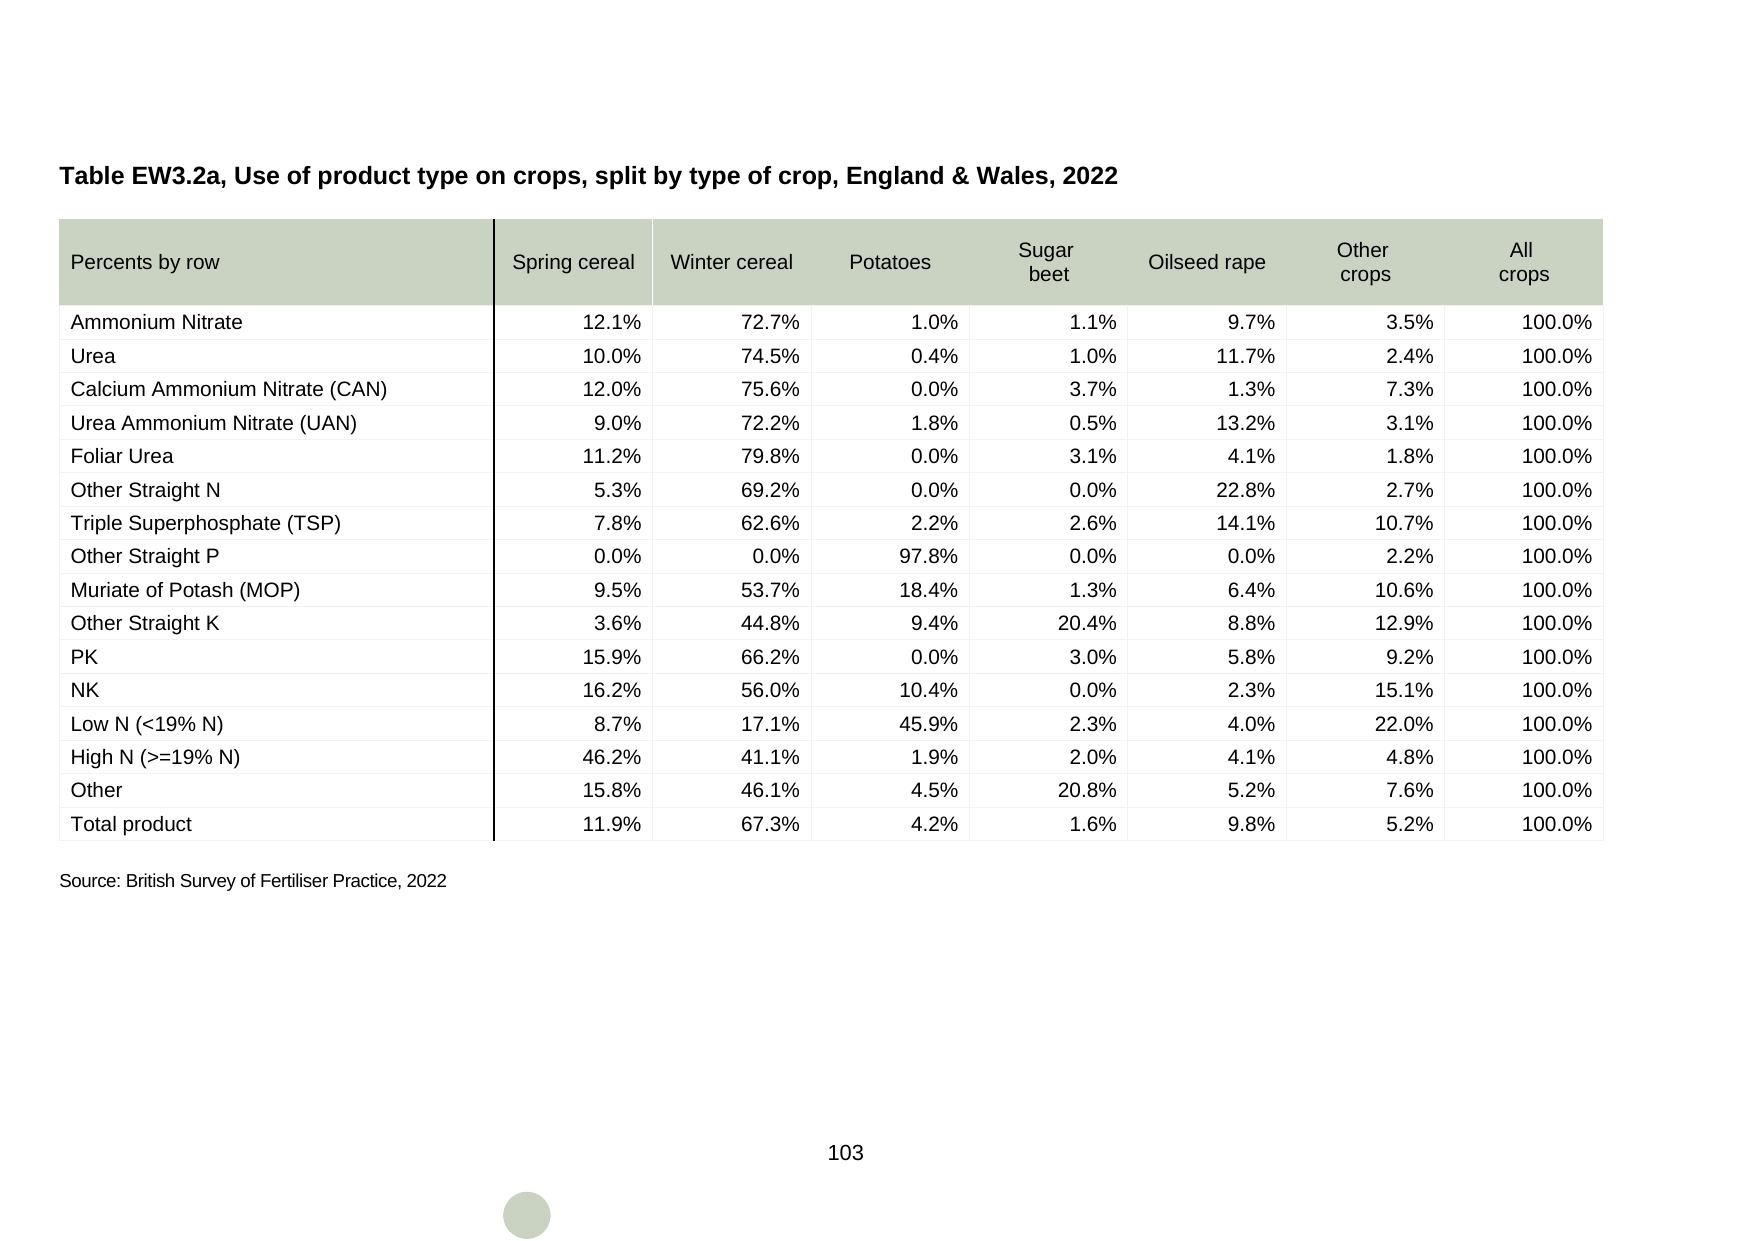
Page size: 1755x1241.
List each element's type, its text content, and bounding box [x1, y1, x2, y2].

table_cell 3.7% [970, 373, 1127, 405]
table_cell 100.0% [1445, 540, 1603, 572]
table_cell 1.9% [812, 741, 969, 773]
table_cell 0.0% [495, 540, 652, 572]
table_cell 2.4% [1287, 340, 1444, 372]
table_header All crops [1445, 219, 1603, 305]
table_cell 72.2% [653, 406, 811, 439]
table_cell 13.2% [1128, 406, 1286, 439]
table_cell 2.2% [812, 507, 969, 539]
table_cell 22.8% [1128, 473, 1286, 506]
table_cell 2.7% [1287, 473, 1444, 506]
table_cell 100.0% [1445, 674, 1603, 706]
table_cell Ammonium Nitrate [60, 306, 493, 338]
table_header Winter cereal [653, 219, 811, 305]
table_cell 46.2% [495, 741, 652, 773]
table_cell Muriate of Potash (MOP) [60, 574, 493, 606]
table_cell 44.8% [653, 607, 811, 639]
table_cell 11.9% [495, 808, 652, 840]
table_cell 79.8% [653, 440, 811, 472]
table_cell 14.1% [1128, 507, 1286, 539]
table_cell 0.0% [1128, 540, 1286, 572]
table_cell Total product [60, 808, 493, 840]
table_cell 4.1% [1128, 440, 1286, 472]
table_cell 9.8% [1128, 808, 1286, 840]
table_cell 100.0% [1445, 473, 1603, 506]
table_cell 1.1% [970, 306, 1127, 338]
table_cell 16.2% [495, 674, 652, 706]
table_cell Urea Ammonium Nitrate (UAN) [60, 406, 493, 439]
table_cell 3.0% [970, 640, 1127, 673]
table_cell Calcium Ammonium Nitrate (CAN) [60, 373, 493, 405]
table_cell 0.0% [812, 473, 969, 506]
table_cell 45.9% [812, 707, 969, 740]
table_cell 1.6% [970, 808, 1127, 840]
table_cell 41.1% [653, 741, 811, 773]
table_cell 0.0% [970, 540, 1127, 572]
table_cell 8.7% [495, 707, 652, 740]
table_cell 100.0% [1445, 707, 1603, 740]
table_cell 2.0% [970, 741, 1127, 773]
table_cell 4.8% [1287, 741, 1444, 773]
table_cell 97.8% [812, 540, 969, 572]
table_cell 46.1% [653, 774, 811, 807]
table_cell 1.3% [1128, 373, 1286, 405]
table_cell 62.6% [653, 507, 811, 539]
table_cell 69.2% [653, 473, 811, 506]
table_header Sugar beet [969, 219, 1128, 305]
table_cell 20.4% [970, 607, 1127, 639]
table_cell 100.0% [1445, 440, 1603, 472]
table_cell 9.5% [495, 574, 652, 606]
table_cell 10.4% [812, 674, 969, 706]
table_header Oilseed rape [1128, 219, 1286, 305]
table_cell 100.0% [1445, 507, 1603, 539]
table_cell Urea [60, 340, 493, 372]
table_cell 0.0% [812, 373, 969, 405]
table_header Other crops [1286, 219, 1445, 305]
table_cell 100.0% [1445, 774, 1603, 807]
table_cell 8.8% [1128, 607, 1286, 639]
table_cell NK [60, 674, 493, 706]
text Source: British Survey of Fertiliser Practice, 2022 [59, 870, 1559, 891]
table_cell 11.2% [495, 440, 652, 472]
table_cell 75.6% [653, 373, 811, 405]
table_cell 12.1% [495, 306, 652, 338]
table_cell Low N (<19% N) [60, 707, 493, 740]
table_cell 100.0% [1445, 640, 1603, 673]
table_cell 1.8% [1287, 440, 1444, 472]
table_cell 15.8% [495, 774, 652, 807]
table_cell 12.9% [1287, 607, 1444, 639]
table_cell 6.4% [1128, 574, 1286, 606]
table_cell PK [60, 640, 493, 673]
table_cell 2.2% [1287, 540, 1444, 572]
table_cell 9.0% [495, 406, 652, 439]
table_cell 10.6% [1287, 574, 1444, 606]
table_cell 20.8% [970, 774, 1127, 807]
table_cell 100.0% [1445, 373, 1603, 405]
table_cell 7.6% [1287, 774, 1444, 807]
table_cell Other Straight K [60, 607, 493, 639]
table_cell 3.1% [970, 440, 1127, 472]
table_cell 100.0% [1445, 574, 1603, 606]
table_cell 67.3% [653, 808, 811, 840]
table_cell 100.0% [1445, 741, 1603, 773]
table_cell 9.7% [1128, 306, 1286, 338]
table_cell 100.0% [1445, 306, 1603, 338]
table_cell 17.1% [653, 707, 811, 740]
table_cell 4.5% [812, 774, 969, 807]
table_cell 100.0% [1445, 607, 1603, 639]
table_header Percents by row [59, 219, 493, 305]
table_cell 1.8% [812, 406, 969, 439]
table_cell 2.6% [970, 507, 1127, 539]
table_cell 56.0% [653, 674, 811, 706]
table_header Potatoes [811, 219, 969, 305]
table_cell 2.3% [970, 707, 1127, 740]
table_cell 10.0% [495, 340, 652, 372]
table_cell 22.0% [1287, 707, 1444, 740]
table_cell 5.3% [495, 473, 652, 506]
table_cell 1.3% [970, 574, 1127, 606]
table_cell 10.7% [1287, 507, 1444, 539]
table_cell 18.4% [812, 574, 969, 606]
table_cell 15.9% [495, 640, 652, 673]
table_cell 72.7% [653, 306, 811, 338]
subtitle Table EW3.2a, Use of product type on crops, split by type of crop, England & Wales, 2022 [59, 161, 1559, 190]
table_cell 0.0% [970, 473, 1127, 506]
table_cell Foliar Urea [60, 440, 493, 472]
table_cell 3.6% [495, 607, 652, 639]
table_cell Other Straight N [60, 473, 493, 506]
table_cell 74.5% [653, 340, 811, 372]
table_cell 9.4% [812, 607, 969, 639]
table_cell 12.0% [495, 373, 652, 405]
table_cell 1.0% [970, 340, 1127, 372]
table_cell 4.2% [812, 808, 969, 840]
table_cell 11.7% [1128, 340, 1286, 372]
table_cell 0.0% [653, 540, 811, 572]
table_cell 15.1% [1287, 674, 1444, 706]
table_header Spring cereal [495, 219, 652, 305]
table_cell 66.2% [653, 640, 811, 673]
table_cell 5.8% [1128, 640, 1286, 673]
table_cell Other Straight P [60, 540, 493, 572]
table_cell 100.0% [1445, 406, 1603, 439]
table_cell 2.3% [1128, 674, 1286, 706]
table_cell 3.5% [1287, 306, 1444, 338]
table_cell 0.0% [812, 640, 969, 673]
table_cell 0.0% [812, 440, 969, 472]
table_cell 5.2% [1287, 808, 1444, 840]
table_cell 7.8% [495, 507, 652, 539]
table_cell 5.2% [1128, 774, 1286, 807]
table_cell 0.5% [970, 406, 1127, 439]
table_cell 1.0% [812, 306, 969, 338]
table_cell 3.1% [1287, 406, 1444, 439]
table_cell 4.0% [1128, 707, 1286, 740]
table_cell 0.0% [970, 674, 1127, 706]
table_cell Triple Superphosphate (TSP) [60, 507, 493, 539]
table_cell 53.7% [653, 574, 811, 606]
table_cell 0.4% [812, 340, 969, 372]
table_cell 7.3% [1287, 373, 1444, 405]
table_cell Other [60, 774, 493, 807]
table_cell High N (>=19% N) [60, 741, 493, 773]
table_cell 4.1% [1128, 741, 1286, 773]
table_cell 9.2% [1287, 640, 1444, 673]
table_cell 100.0% [1445, 808, 1603, 840]
table_cell 100.0% [1445, 340, 1603, 372]
